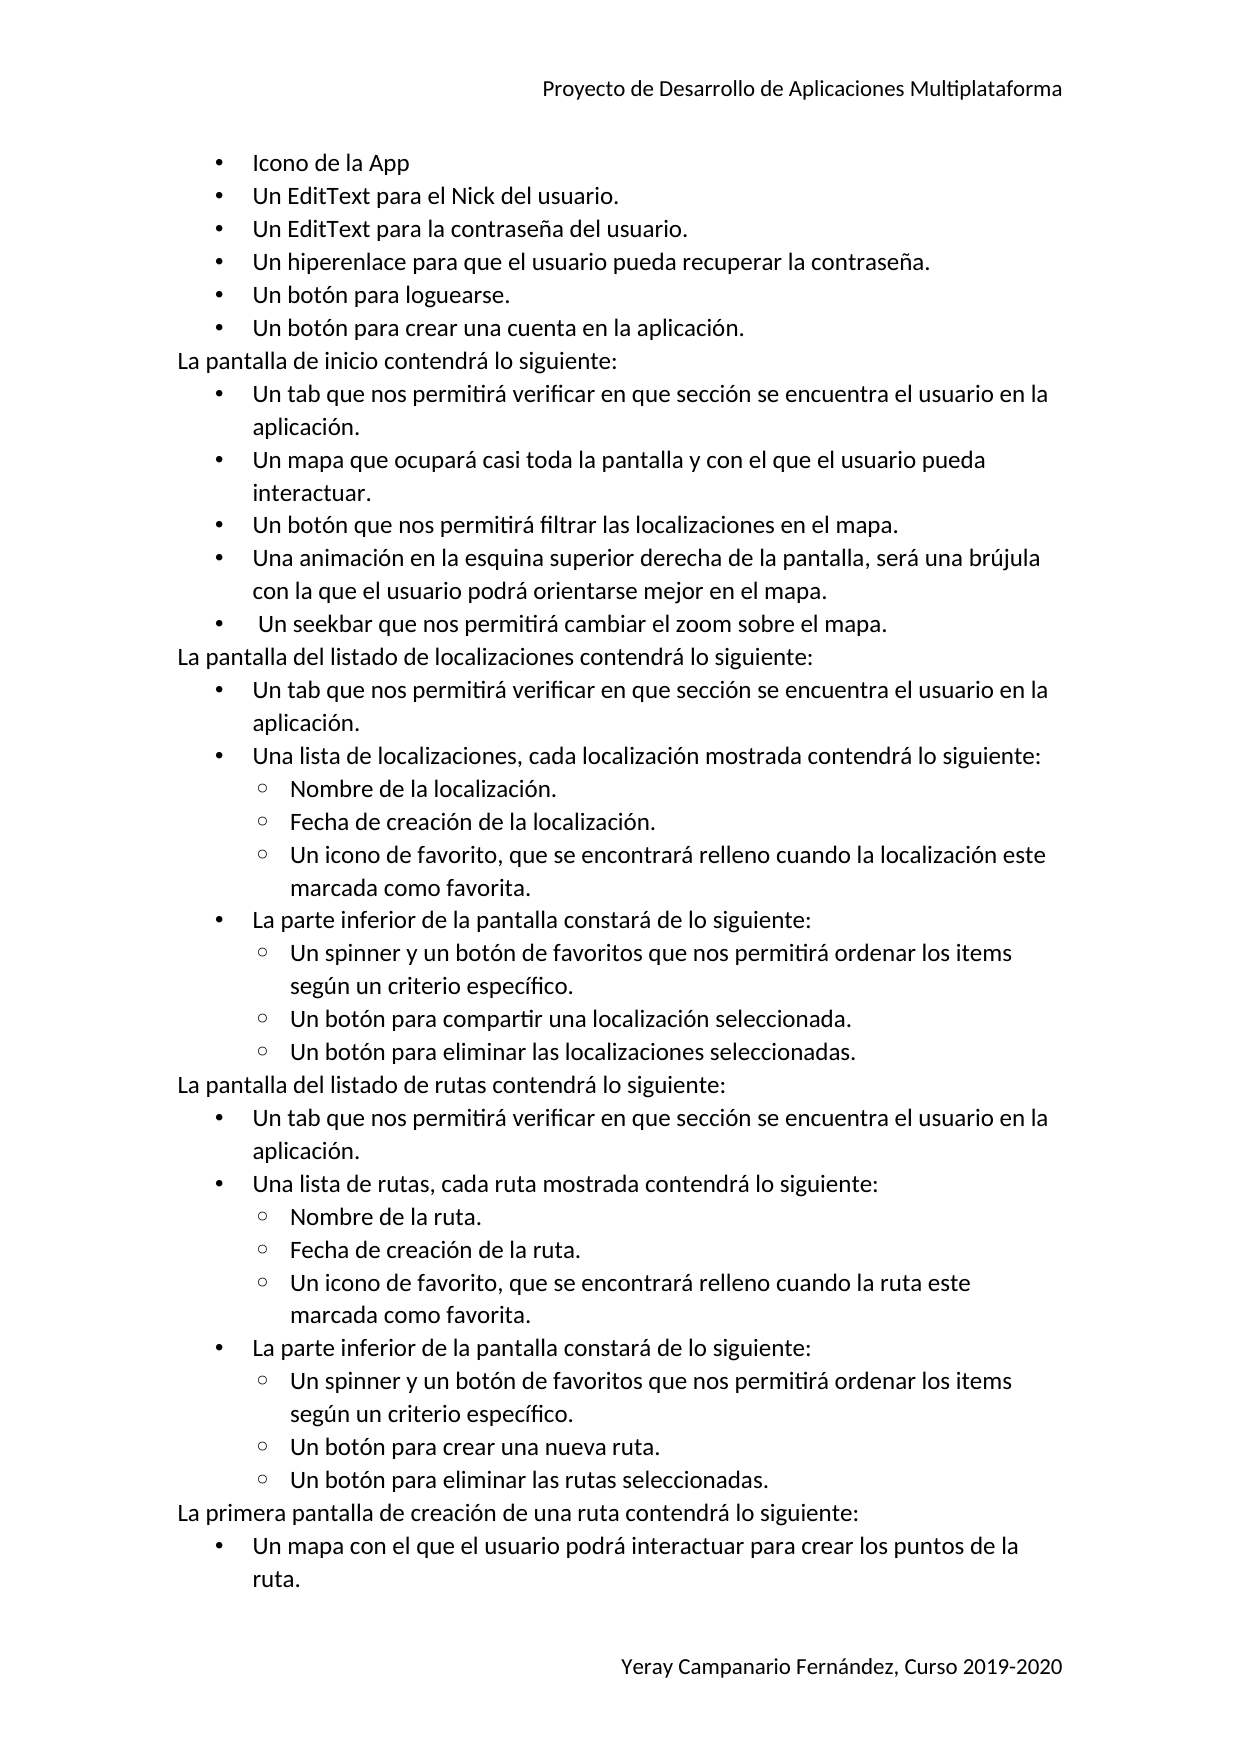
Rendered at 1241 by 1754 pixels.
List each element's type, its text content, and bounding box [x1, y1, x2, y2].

text La pantalla del listado de rutas contendrá lo siguiente: [177, 1069, 1063, 1100]
list Un tab que nos permitirá verificar en que sección se encuentra el usuario en la aplicación. [215, 378, 1063, 441]
list Un hiperenlace para que el usuario pueda recuperar la contraseña. [215, 246, 1063, 277]
list Un seekbar que nos permitirá cambiar el zoom sobre el mapa. [215, 608, 1063, 639]
list Un EditText para la contraseña del usuario. [215, 213, 1063, 244]
list Nombre de la ruta. [252, 1201, 1063, 1231]
list Un icono de favorito, que se encontrará relleno cuando la localización este marcada como favorita. [252, 839, 1063, 902]
list Una animación en la esquina superior derecha de la pantalla, será una brújula con la que el usuario podrá orientarse mejor en el mapa. [215, 543, 1063, 606]
list Un botón para eliminar las localizaciones seleccionadas. [252, 1036, 1063, 1067]
list Un spinner y un botón de favoritos que nos permitirá ordenar los items según un criterio específico. [252, 938, 1063, 1001]
list La parte inferior de la pantalla constará de lo siguiente: [215, 905, 1063, 935]
text La pantalla del listado de localizaciones contendrá lo siguiente: [177, 641, 1063, 672]
list Nombre de la localización. [252, 773, 1063, 803]
list Un botón para crear una cuenta en la aplicación. [215, 312, 1063, 343]
list Fecha de creación de la localización. [252, 806, 1063, 836]
text La primera pantalla de creación de una ruta contendrá lo siguiente: [177, 1497, 1063, 1528]
list Un mapa con el que el usuario podrá interactuar para crear los puntos de la ruta. [215, 1530, 1063, 1593]
list Un botón para compartir una localización seleccionada. [252, 1003, 1063, 1034]
list Una lista de localizaciones, cada localización mostrada contendrá lo siguiente: [215, 740, 1063, 771]
list La parte inferior de la pantalla constará de lo siguiente: [215, 1333, 1063, 1363]
list Un mapa que ocupará casi toda la pantalla y con el que el usuario pueda interactuar. [215, 444, 1063, 507]
list Un botón para loguearse. [215, 279, 1063, 310]
list Un spinner y un botón de favoritos que nos permitirá ordenar los items según un criterio específico. [252, 1366, 1063, 1429]
list Una lista de rutas, cada ruta mostrada contendrá lo siguiente: [215, 1168, 1063, 1198]
list Un botón para crear una nueva ruta. [252, 1431, 1063, 1462]
list Un botón para eliminar las rutas seleccionadas. [252, 1464, 1063, 1495]
list Un icono de favorito, que se encontrará relleno cuando la ruta este marcada como favorita. [252, 1267, 1063, 1330]
list Un botón que nos permitirá filtrar las localizaciones en el mapa. [215, 510, 1063, 540]
text La pantalla de inicio contendrá lo siguiente: [177, 345, 1063, 376]
list Un EditText para el Nick del usuario. [215, 181, 1063, 211]
list Icono de la App [215, 148, 1063, 178]
list Fecha de creación de la ruta. [252, 1234, 1063, 1264]
list Un tab que nos permitirá verificar en que sección se encuentra el usuario en la aplicación. [215, 1102, 1063, 1166]
list Un tab que nos permitirá verificar en que sección se encuentra el usuario en la aplicación. [215, 674, 1063, 738]
